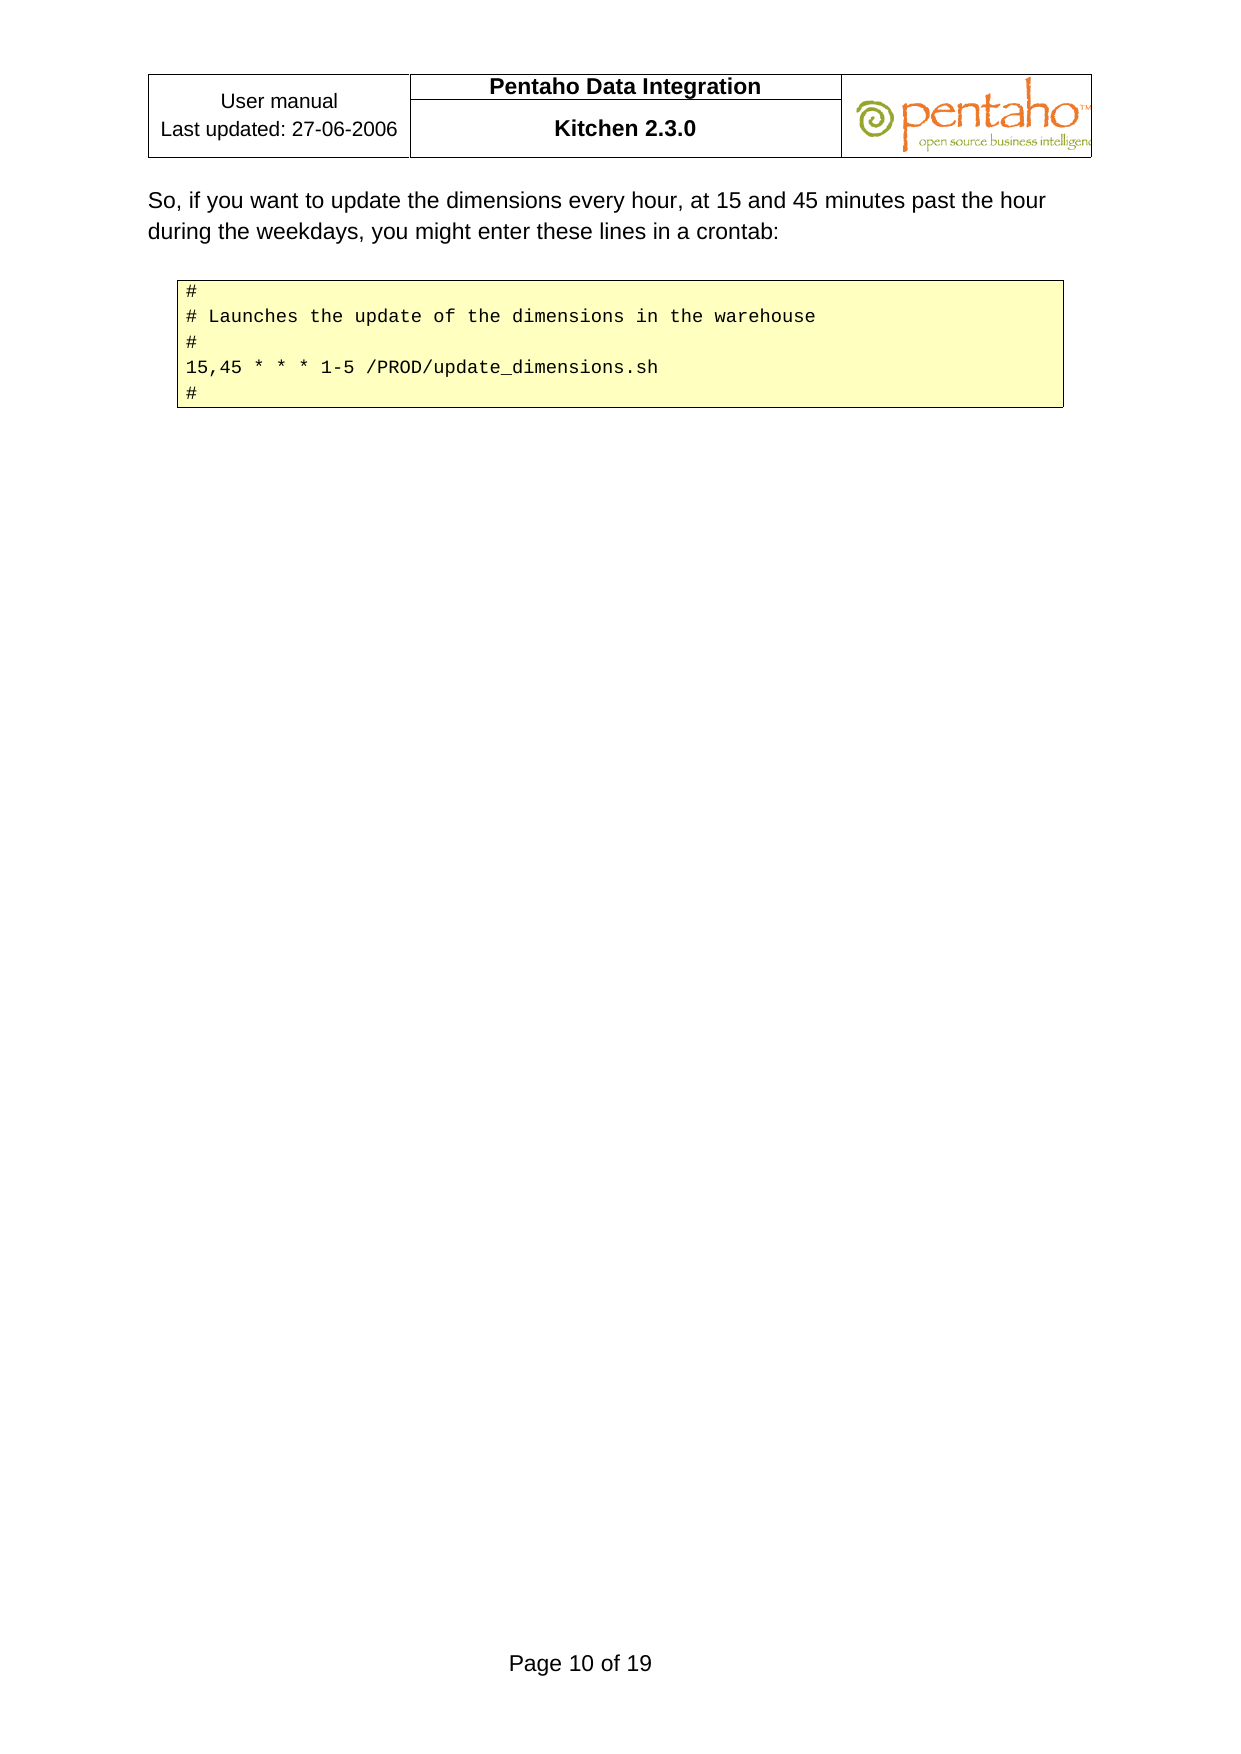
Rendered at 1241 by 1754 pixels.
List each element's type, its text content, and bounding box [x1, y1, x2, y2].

text # [178, 331, 1063, 354]
text 15,45 * * * 1-5 /PROD/update_dimensions.sh [178, 356, 1063, 379]
text # [178, 381, 1063, 407]
text # Launches the update of the dimensions in the warehouse [178, 305, 1063, 328]
text # [178, 281, 1063, 303]
text So, if you want to update the dimensions every hour, at 15 and 45 minutes past the hour during the weekdays, you might enter these lines in a crontab: [148, 188, 1092, 244]
